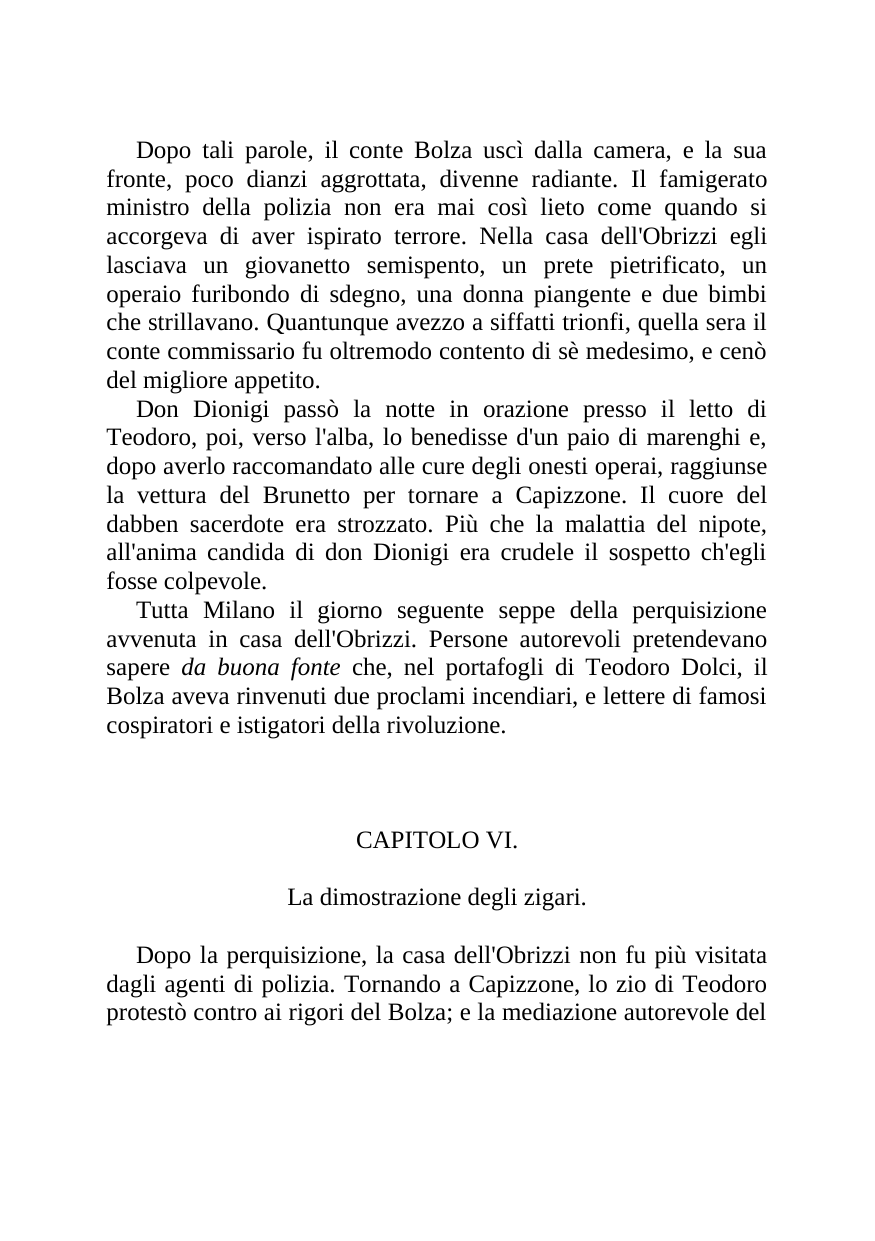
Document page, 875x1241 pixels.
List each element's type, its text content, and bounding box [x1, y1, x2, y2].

text Dopo tali parole, il conte Bolza uscì dalla camera, e la sua fronte, poco dianzi aggrottata, divenne radiante. Il famigerato ministro della polizia non era mai così lieto come quando si accorgeva di aver ispirato terrore. Nella casa dell'Obrizzi egli lasciava un giovanetto semispento, un prete pietrificato, un operaio furibondo di sdegno, una donna piangente e due bimbi che strillavano. Quantunque avezzo a siffatti trionfi, quella sera il conte commissario fu oltremodo contento di sè medesimo, e cenò del migliore appetito. [106, 135, 768, 394]
text Tutta Milano il giorno seguente seppe della perquisizione avvenuta in casa dell'Obrizzi. Persone autorevoli pretendevano sapere da buona fonte che, nel portafogli di Teodoro Dolci, il Bolza aveva rinvenuti due proclami incendiari, e lettere di famosi cospiratori e istigatori della rivoluzione. [106, 595, 768, 739]
text Dopo la perquisizione, la casa dell'Obrizzi non fu più visitata dagli agenti di polizia. Tornando a Capizzone, lo zio di Teodoro protestò contro ai rigori del Bolza; e la mediazione autorevole del [106, 940, 768, 1026]
text La dimostrazione degli zigari. [106, 882, 768, 911]
text Don Dionigi passò la notte in orazione presso il letto di Teodoro, poi, verso l'alba, lo benedisse d'un paio di marenghi e, dopo averlo raccomandato alle cure degli onesti operai, raggiunse la vettura del Brunetto per tornare a Capizzone. Il cuore del dabben sacerdote era strozzato. Più che la malattia del nipote, all'anima candida di don Dionigi era crudele il sospetto ch'egli fosse colpevole. [106, 394, 768, 595]
text CAPITOLO VI. [106, 825, 768, 854]
